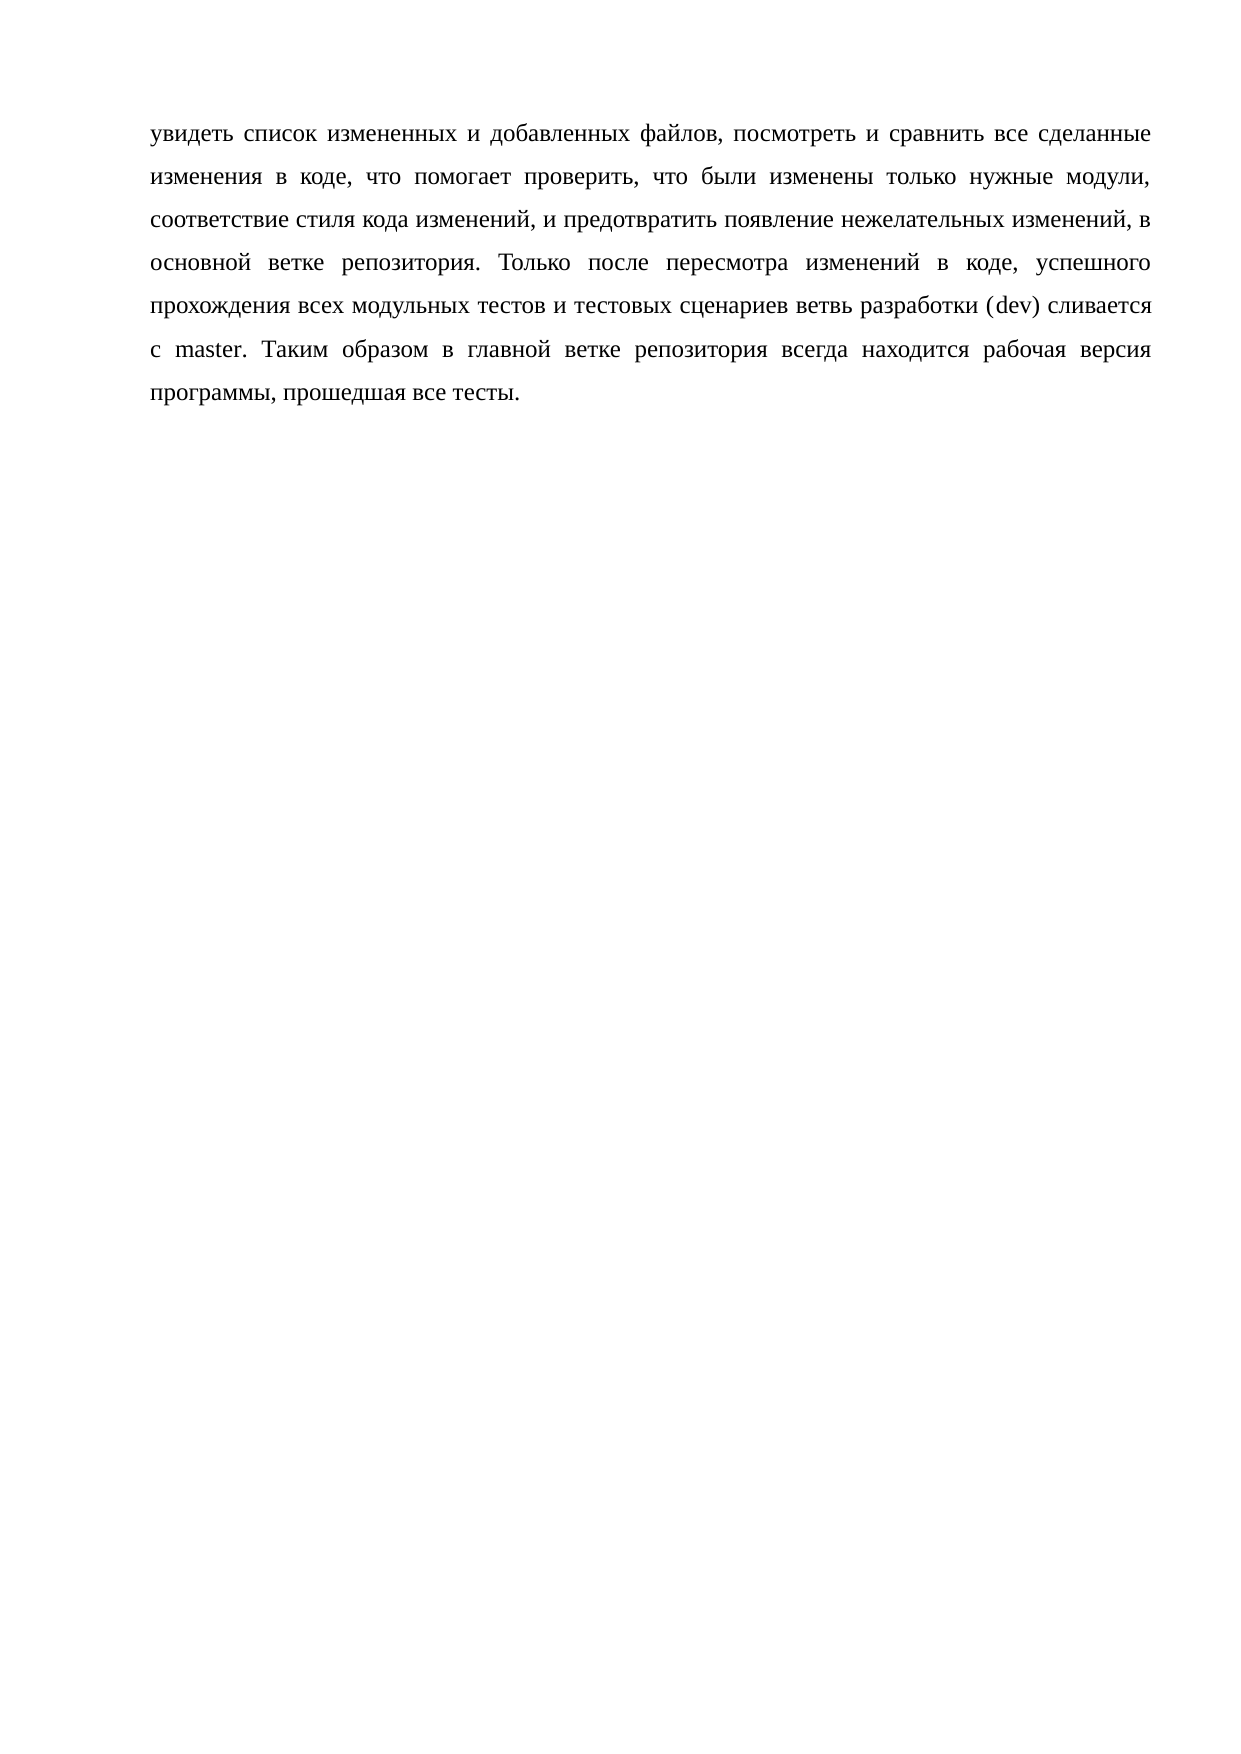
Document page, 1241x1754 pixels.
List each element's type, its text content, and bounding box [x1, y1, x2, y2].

text увидеть список измененных и добавленных файлов, посмотреть и сравнить все сделанные изменения в коде, что помогает проверить, что были изменены только нужные модули, соответствие стиля кода изменений, и предотвратить появление нежелательных изменений, в основной ветке репозитория. Только после пересмотра изменений в коде, успешного прохождения всех модульных тестов и тестовых сценариев ветвь разработки (dev) сливается с master. Таким образом в главной ветке репозитория всегда находится рабочая версия программы, прошедшая все тесты. [150, 118, 1152, 406]
